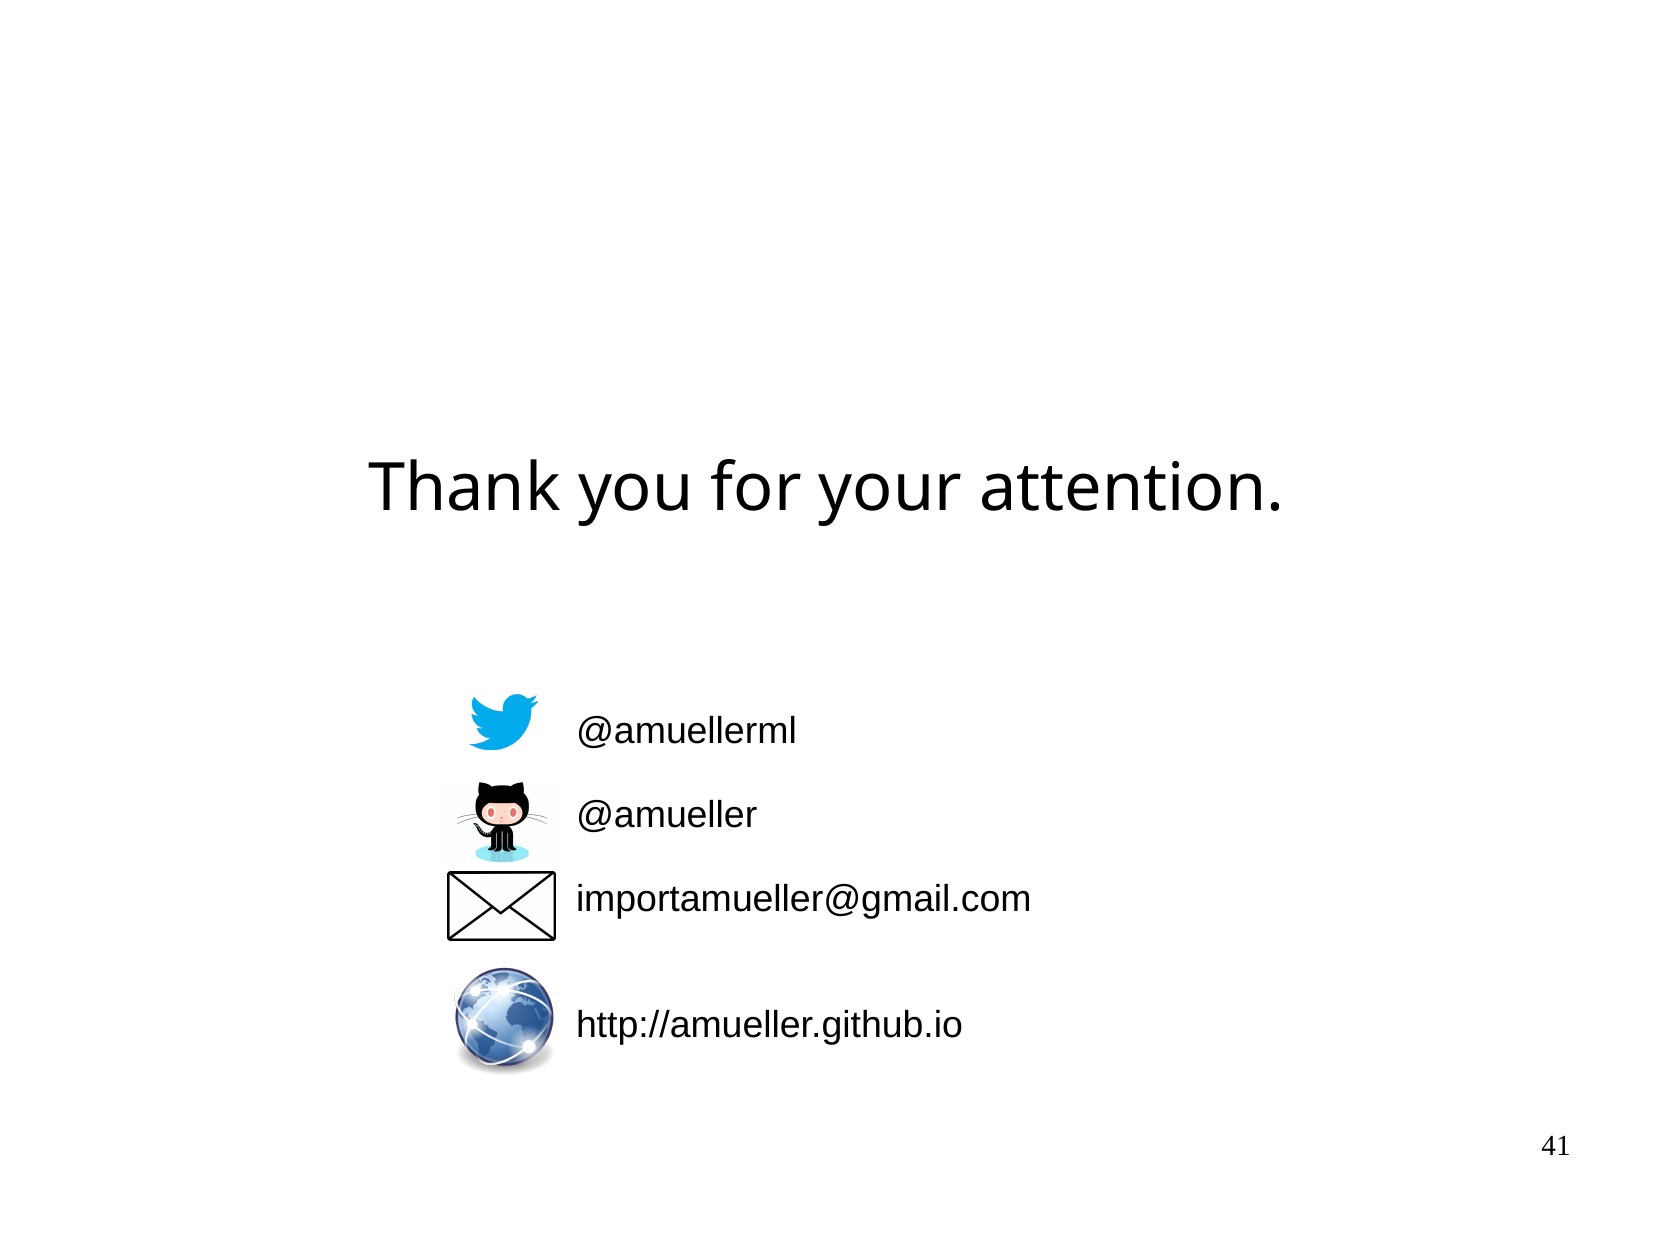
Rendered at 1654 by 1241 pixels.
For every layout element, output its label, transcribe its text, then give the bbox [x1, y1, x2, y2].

subtitle Thank you for your attention. [82, 49, 1571, 1010]
text_box @amuellerml @amueller importamueller@gmail.com http://amueller.github.io [561, 660, 1261, 1053]
picture [447, 871, 556, 941]
picture [444, 959, 562, 1077]
picture [441, 664, 562, 866]
